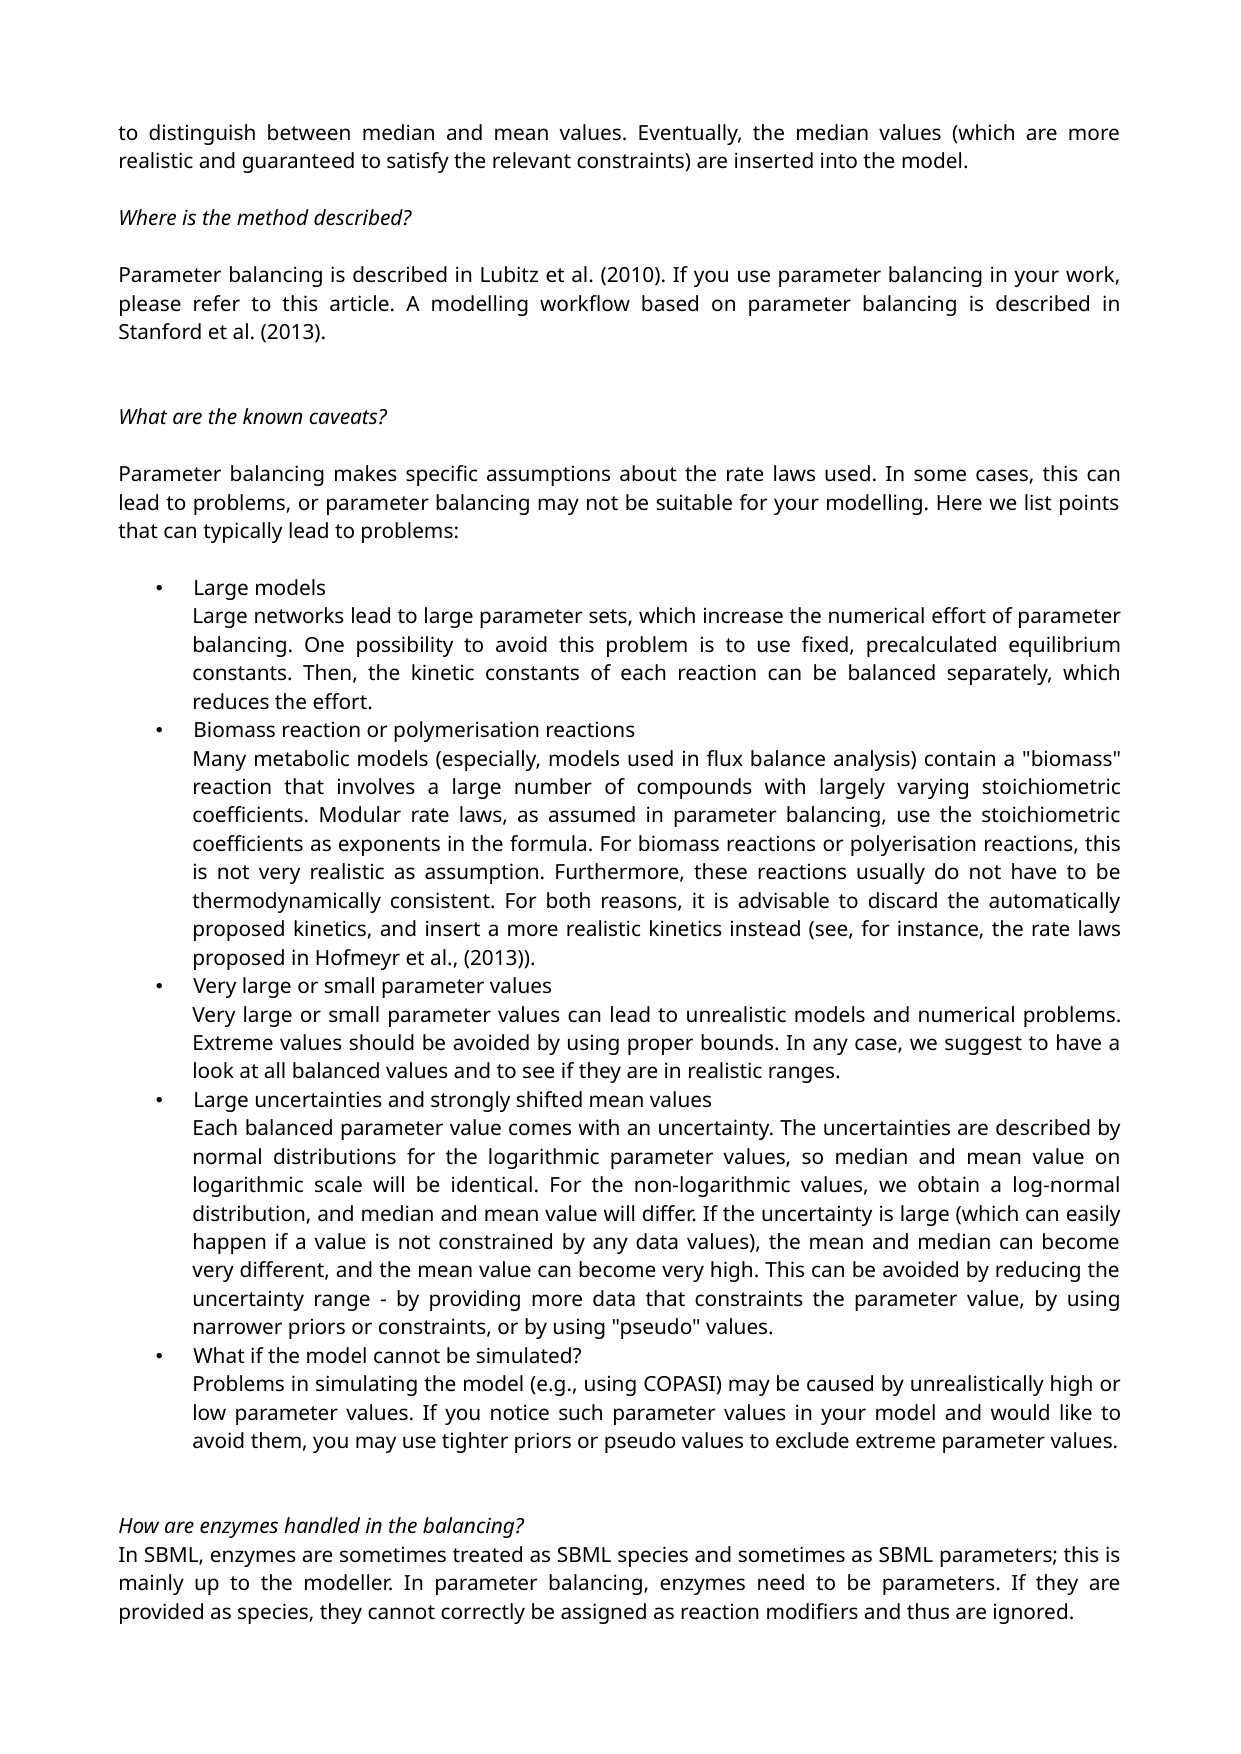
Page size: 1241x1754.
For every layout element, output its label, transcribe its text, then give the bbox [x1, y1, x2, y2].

text What are the known caveats? [118, 402, 1122, 431]
text Problems in simulating the model (e.g., using COPASI) may be caused by unrealistically high or low parameter values. If you notice such parameter values in your model and would like to avoid them, you may use tighter priors or pseudo values to exclude extreme parameter values. [192, 1369, 1122, 1455]
list What if the model cannot be simulated? [156, 1341, 1122, 1369]
text Parameter balancing makes specific assumptions about the rate laws used. In some cases, this can lead to problems, or parameter balancing may not be suitable for your modelling. Here we list points that can typically lead to problems: [118, 459, 1122, 545]
list Large uncertainties and strongly shifted mean values [156, 1085, 1122, 1113]
text How are enzymes handled in the balancing? [118, 1512, 1122, 1540]
text Large networks lead to large parameter sets, which increase the numerical effort of parameter balancing. One possibility to avoid this problem is to use fixed, precalculated equilibrium constants. Then, the kinetic constants of each reaction can be balanced separately, which reduces the effort. [192, 602, 1122, 715]
text In SBML, enzymes are sometimes treated as SBML species and sometimes as SBML parameters; this is mainly up to the modeller. In parameter balancing, enzymes need to be parameters. If they are provided as species, they cannot correctly be assigned as reaction modifiers and thus are ignored. [118, 1540, 1122, 1625]
text to distinguish between median and mean values. Eventually, the median values (which are more realistic and guaranteed to satisfy the relevant constraints) are inserted into the model. [118, 118, 1122, 175]
text Where is the method described? [118, 203, 1122, 232]
list Large models [156, 573, 1122, 602]
text Very large or small parameter values can lead to unrealistic models and numerical problems. Extreme values should be avoided by using proper bounds. In any case, we suggest to have a look at all balanced values and to see if they are in realistic ranges. [192, 1000, 1122, 1085]
text Many metabolic models (especially, models used in flux balance analysis) contain a "biomass" reaction that involves a large number of compounds with largely varying stoichiometric coefficients. Modular rate laws, as assumed in parameter balancing, use the stoichiometric coefficients as exponents in the formula. For biomass reactions or polyerisation reactions, this is not very realistic as assumption. Furthermore, these reactions usually do not have to be thermodynamically consistent. For both reasons, it is advisable to discard the automatically proposed kinetics, and insert a more realistic kinetics instead (see, for instance, the rate laws proposed in Hofmeyr et al., (2013)). [192, 744, 1122, 971]
text Parameter balancing is described in Lubitz et al. (2010). If you use parameter balancing in your work, please refer to this article. A modelling workflow based on parameter balancing is described in Stanford et al. (2013). [118, 260, 1122, 346]
list Very large or small parameter values [156, 971, 1122, 1000]
list Biomass reaction or polymerisation reactions [156, 715, 1122, 744]
text Each balanced parameter value comes with an uncertainty. The uncertainties are described by normal distributions for the logarithmic parameter values, so median and mean value on logarithmic scale will be identical. For the non-logarithmic values, we obtain a log-normal distribution, and median and mean value will differ. If the uncertainty is large (which can easily happen if a value is not constrained by any data values), the mean and median can become very different, and the mean value can become very high. This can be avoided by reducing the uncertainty range - by providing more data that constraints the parameter value, by using narrower priors or constraints, or by using "pseudo" values. [192, 1113, 1122, 1341]
